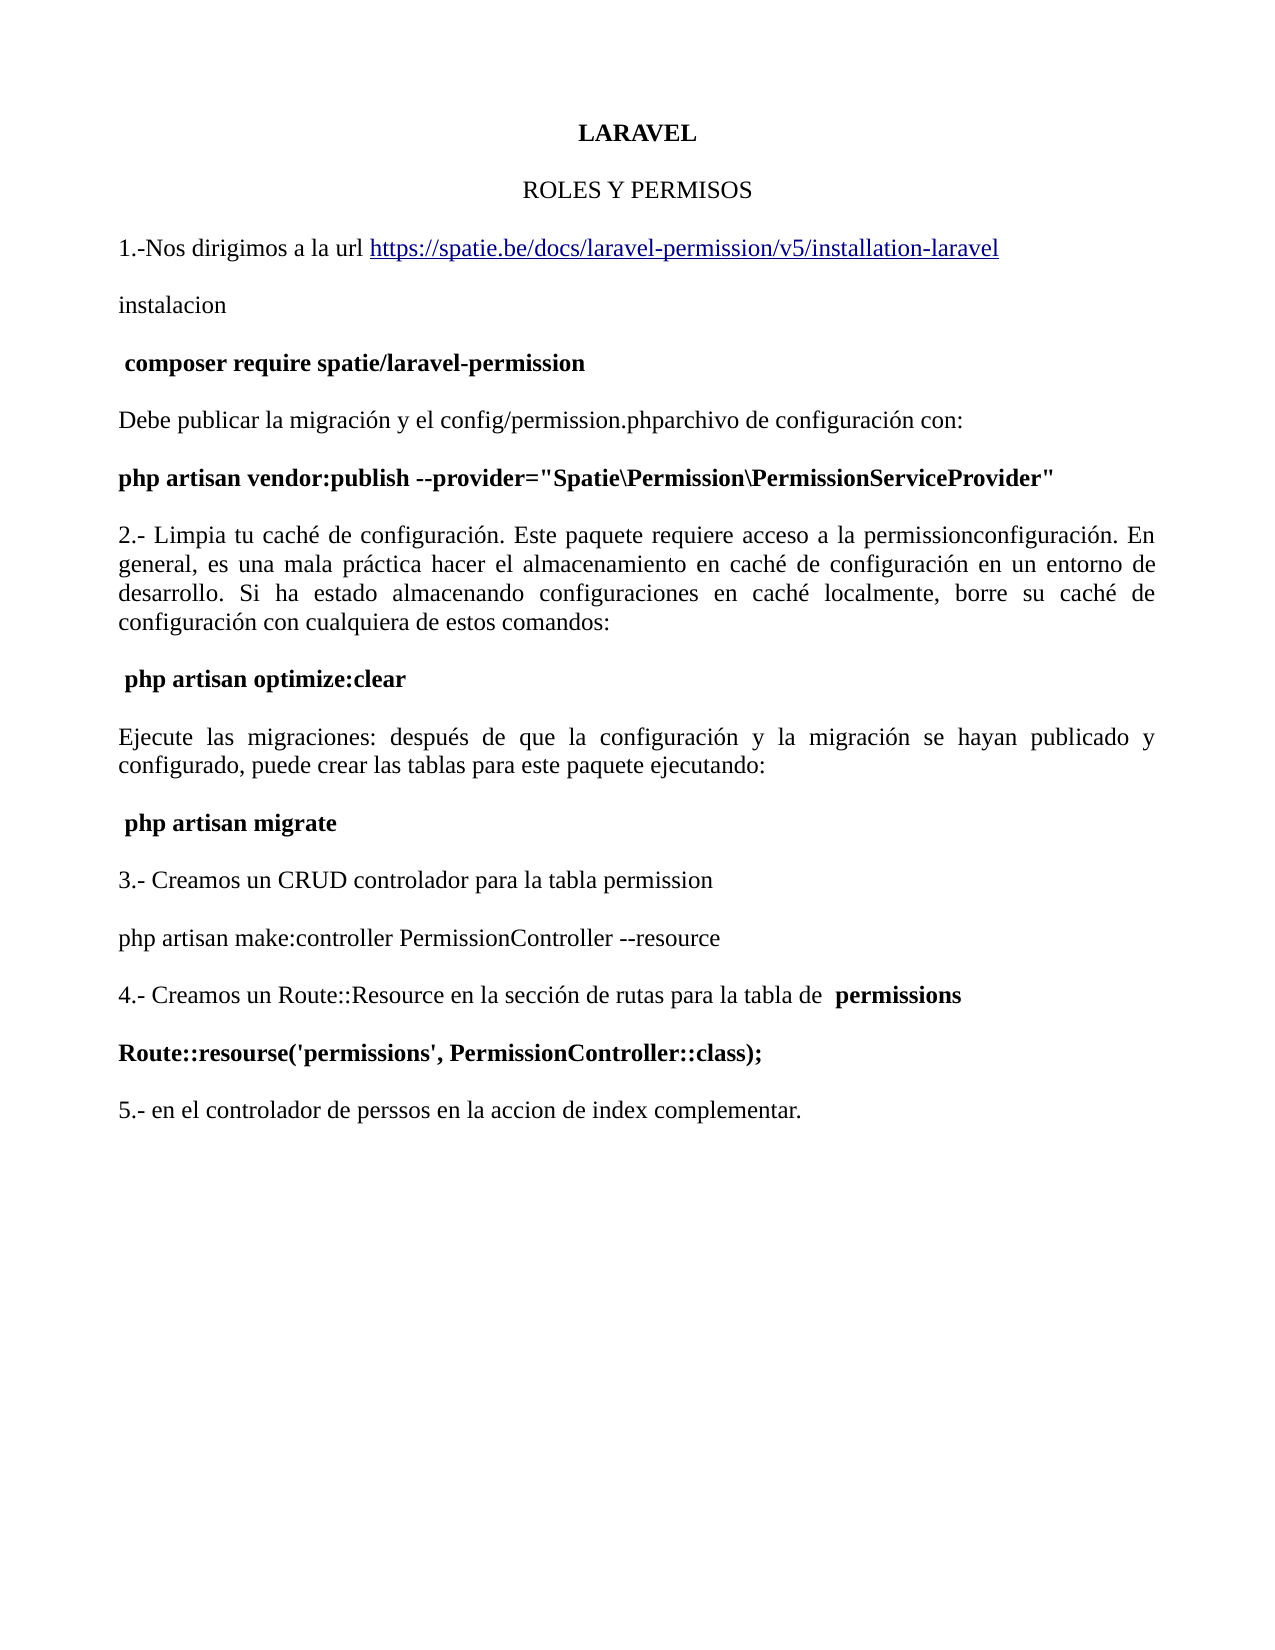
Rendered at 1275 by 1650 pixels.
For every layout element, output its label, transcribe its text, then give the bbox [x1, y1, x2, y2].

text composer require spatie/laravel-permission [118, 348, 1157, 377]
text php artisan make:controller PermissionController --resource [118, 923, 1157, 952]
text php artisan optimize:clear [118, 664, 1157, 693]
text 4.- Creamos un Route::Resource en la sección de rutas para la tabla de permissions [118, 981, 1157, 1009]
text LARAVEL [118, 118, 1157, 147]
text Route::resourse('permissions', PermissionController::class); [118, 1038, 1157, 1067]
text Debe publicar la migración y el config/permission.phparchivo de configuración con: [118, 406, 1157, 434]
text php artisan vendor:publish --provider="Spatie\Permission\PermissionServiceProvider" [118, 463, 1157, 492]
text 5.- en el controlador de perssos en la accion de index complementar. [118, 1096, 1157, 1124]
text ROLES Y PERMISOS [118, 176, 1157, 204]
text php artisan migrate [118, 808, 1157, 837]
text 2.- Limpia tu caché de configuración. Este paquete requiere acceso a la permissionconfiguración. En general, es una mala práctica hacer el almacenamiento en caché de configuración en un entorno de desarrollo. Si ha estado almacenando configuraciones en caché localmente, borre su caché de configuración con cualquiera de estos comandos: [118, 521, 1157, 636]
text 3.- Creamos un CRUD controlador para la tabla permission [118, 866, 1157, 894]
text 1.-Nos dirigimos a la url https://spatie.be/docs/laravel-permission/v5/installation-laravel [118, 233, 1157, 262]
text Ejecute las migraciones: después de que la configuración y la migración se hayan publicado y configurado, puede crear las tablas para este paquete ejecutando: [118, 722, 1157, 779]
text instalacion [118, 291, 1157, 319]
